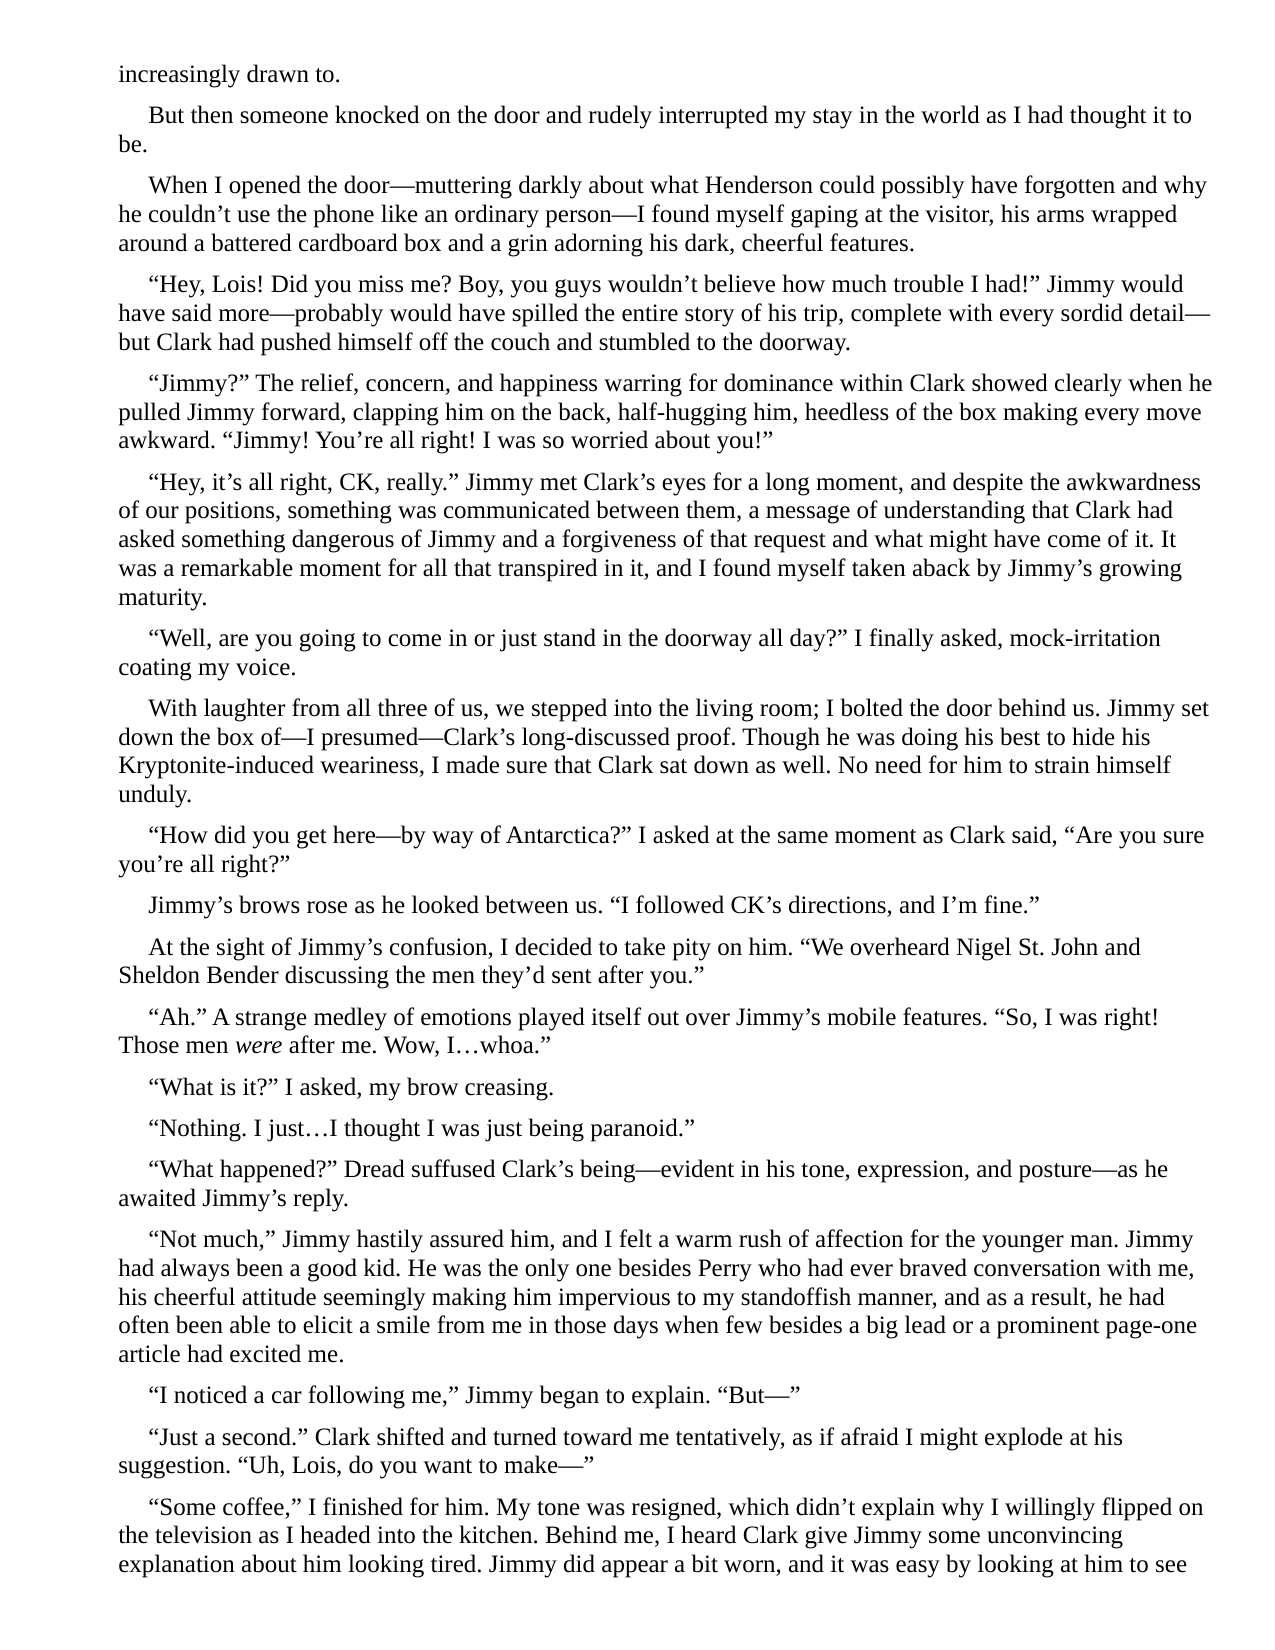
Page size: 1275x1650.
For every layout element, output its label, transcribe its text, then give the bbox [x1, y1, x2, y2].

text “How did you get here—by way of Antarctica?” I asked at the same moment as Clark said, “Are you sure you’re all right?” [118, 820, 1216, 878]
text “Just a second.” Clark shifted and turned toward me tentatively, as if afraid I might explode at his suggestion. “Uh, Lois, do you want to make—” [118, 1422, 1216, 1479]
text increasingly drawn to. [118, 59, 1216, 88]
text “Some coffee,” I finished for him. My tone was resigned, which didn’t explain why I willingly flipped on the television as I headed into the kitchen. Behind me, I heard Clark give Jimmy some unconvincing explanation about him looking tired. Jimmy did appear a bit worn, and it was easy by looking at him to see [118, 1492, 1216, 1578]
text “Nothing. I just…I thought I was just being paranoid.” [118, 1113, 1216, 1142]
text “Ah.” A strange medley of emotions played itself out over Jimmy’s mobile features. “So, I was right! Those men were after me. Wow, I…whoa.” [118, 1002, 1216, 1059]
text But then someone knocked on the door and rudely interrupted my stay in the world as I had thought it to be. [118, 100, 1216, 158]
text “Jimmy?” The relief, concern, and happiness warring for dominance within Clark showed clearly when he pulled Jimmy forward, clapping him on the back, half-hugging him, heedless of the box making every move awkward. “Jimmy! You’re all right! I was so worried about you!” [118, 368, 1216, 454]
text “Well, are you going to come in or just stand in the doorway all day?” I finally asked, mock-irritation coating my voice. [118, 623, 1216, 680]
text “Hey, Lois! Did you miss me? Boy, you guys wouldn’t believe how much trouble I had!” Jimmy would have said more—probably would have spilled the entire story of his trip, complete with every sordid detail—but Clark had pushed himself off the couch and stumbled to the doorway. [118, 269, 1216, 355]
text With laughter from all three of us, we stepped into the living room; I bolted the door behind us. Jimmy set down the box of—I presumed—Clark’s long-discussed proof. Though he was doing his best to hide his Kryptonite-induced weariness, I made sure that Clark sat down as well. No need for him to strain himself unduly. [118, 693, 1216, 808]
text At the sight of Jimmy’s confusion, I decided to take pity on him. “We overheard Nigel St. John and Sheldon Bender discussing the men they’d sent after you.” [118, 932, 1216, 989]
text “What is it?” I asked, my brow creasing. [118, 1072, 1216, 1100]
text When I opened the door—muttering darkly about what Henderson could possibly have forgotten and why he couldn’t use the phone like an ordinary person—I found myself gaping at the visitor, his arms wrapped around a battered cardboard box and a grin adorning his dark, cheerful features. [118, 170, 1216, 257]
text “Not much,” Jimmy hastily assured him, and I felt a warm rush of affection for the younger man. Jimmy had always been a good kid. He was the only one besides Perry who had ever braved conversation with me, his cheerful attitude seemingly making him impervious to my standoffish manner, and as a result, he had often been able to elicit a smile from me in those days when few besides a big lead or a prominent page-one article had excited me. [118, 1224, 1216, 1368]
text “I noticed a car following me,” Jimmy began to explain. “But—” [118, 1380, 1216, 1409]
text “Hey, it’s all right, CK, really.” Jimmy met Clark’s eyes for a long moment, and despite the awkwardness of our positions, something was communicated between them, a message of understanding that Clark had asked something dangerous of Jimmy and a forgiveness of that request and what might have come of it. It was a remarkable moment for all that transpired in it, and I found myself taken aback by Jimmy’s growing maturity. [118, 467, 1216, 610]
text “What happened?” Dread suffused Clark’s being—evident in his tone, expression, and posture—as he awaited Jimmy’s reply. [118, 1154, 1216, 1212]
text Jimmy’s brows rose as he looked between us. “I followed CK’s directions, and I’m fine.” [118, 890, 1216, 919]
